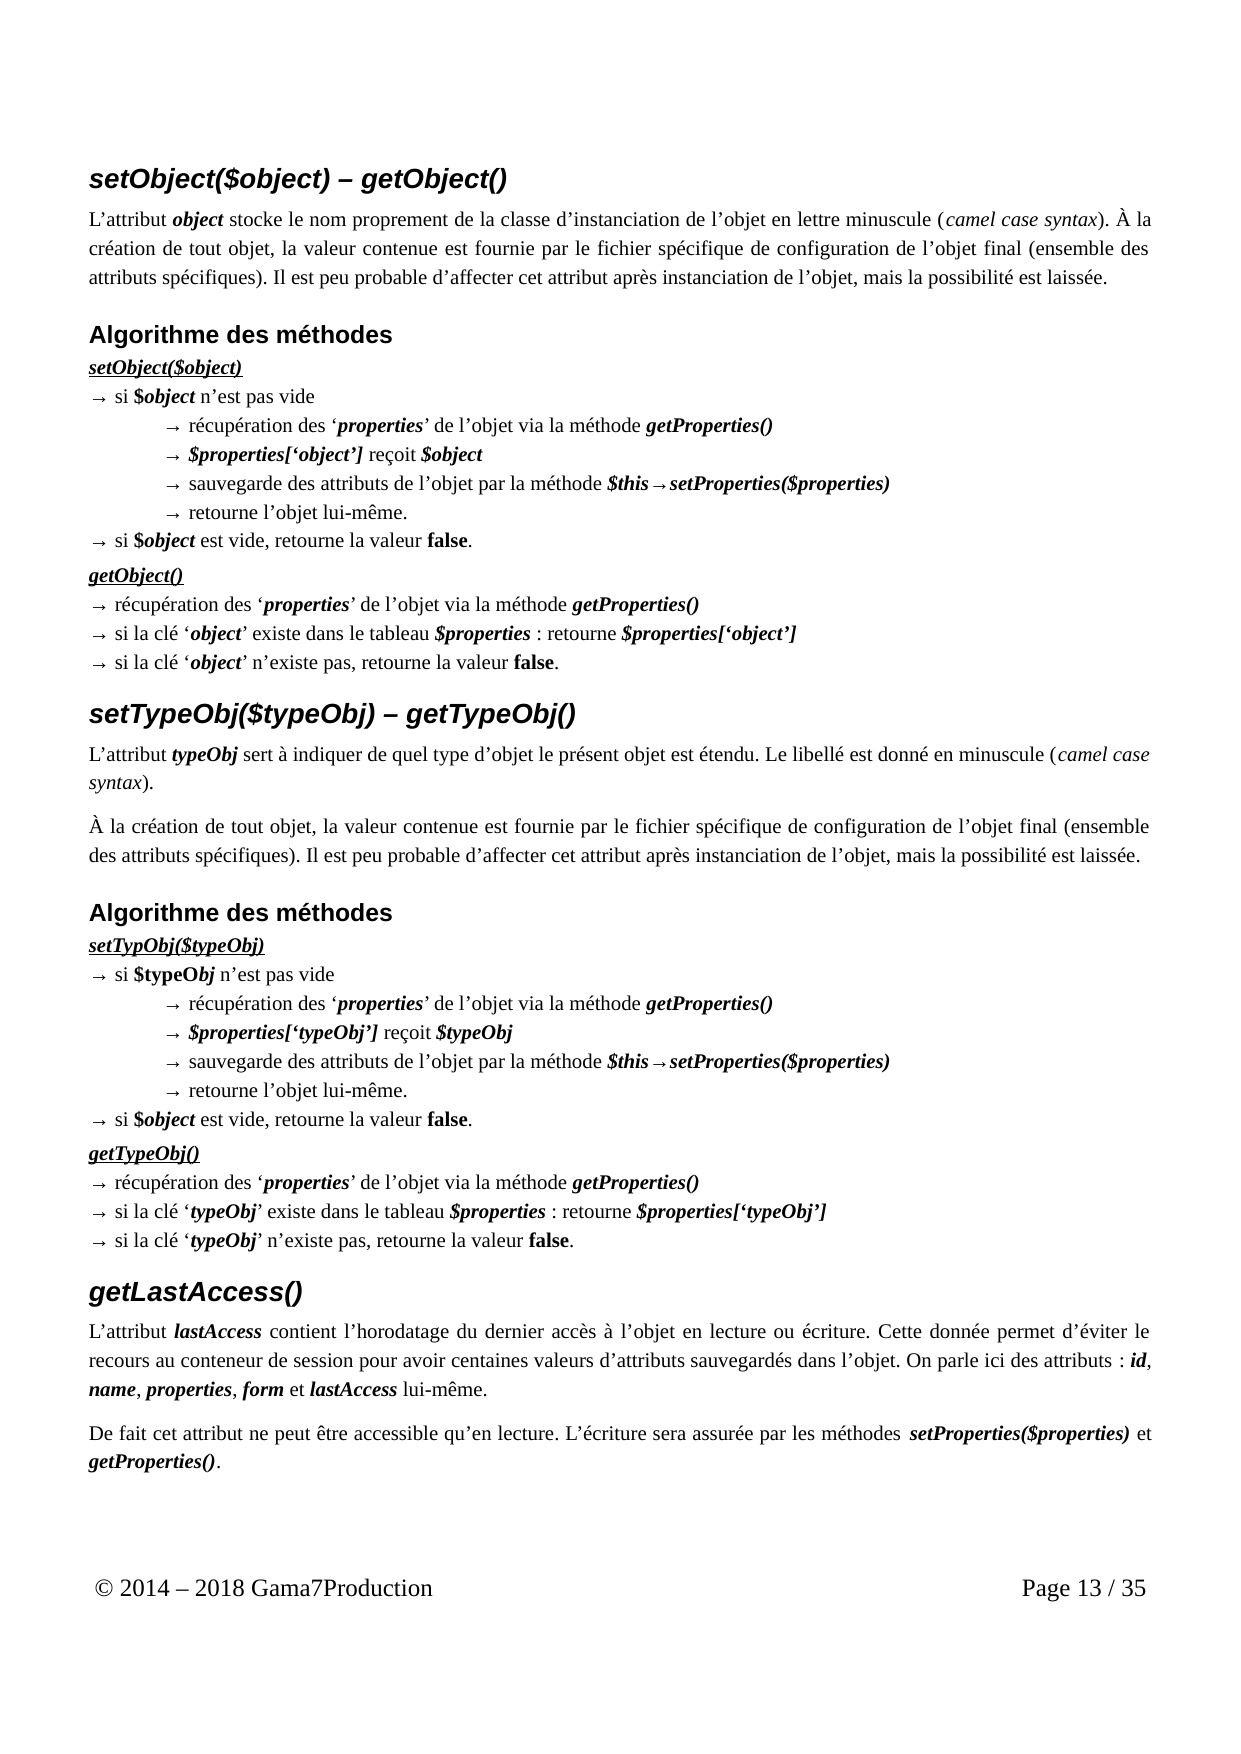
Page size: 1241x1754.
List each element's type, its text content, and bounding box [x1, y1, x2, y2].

subtitle Algorithme des méthodes [88, 898, 1152, 927]
text → si la clé ‘object’ existe dans le tableau $properties : retourne $properties[‘object’] [88, 621, 1152, 645]
text getTypeObj() [88, 1141, 1152, 1165]
text → si la clé ‘object’ n’existe pas, retourne la valeur false. [88, 650, 1152, 674]
text setObject($object) [88, 355, 1152, 379]
subtitle setTypeObj($typeObj) – getTypeObj() [88, 697, 1152, 729]
text → sauvegarde des attributs de l’objet par la méthode $this→setProperties($properties) [88, 1049, 1152, 1073]
text → retourne l’objet lui-même. [88, 1078, 1152, 1102]
text → si $object n’est pas vide [88, 384, 1152, 408]
subtitle getLastAccess() [88, 1275, 1152, 1307]
text → $properties[‘object’] reçoit $object [88, 442, 1152, 466]
text De fait cet attribut ne peut être accessible qu’en lecture. L’écriture sera assurée par les méthodes setProperties($properties) et getProperties(). [88, 1421, 1152, 1473]
text → si $typeObj n’est pas vide [88, 962, 1152, 986]
text setTypObj($typeObj) [88, 933, 1152, 957]
text → récupération des ‘properties’ de l’objet via la méthode getProperties() [88, 1170, 1152, 1194]
text → si la clé ‘typeObj’ n’existe pas, retourne la valeur false. [88, 1228, 1152, 1252]
subtitle Algorithme des méthodes [88, 321, 1152, 349]
text → récupération des ‘properties’ de l’objet via la méthode getProperties() [88, 991, 1152, 1015]
text L’attribut lastAccess contient l’horodatage du dernier accès à l’objet en lecture ou écriture. Cette donnée permet d’éviter le recours au conteneur de session pour avoir centaines valeurs d’attributs sauvegardés dans l’objet. On parle ici des attributs : id, name, properties, form et lastAccess lui-même. [88, 1319, 1152, 1401]
text À la création de tout objet, la valeur contenue est fournie par le fichier spécifique de configuration de l’objet final (ensemble des attributs spécifiques). Il est peu probable d’affecter cet attribut après instanciation de l’objet, mais la possibilité est laissée. [88, 814, 1152, 867]
text getObject() [88, 563, 1152, 587]
text → si $object est vide, retourne la valeur false. [88, 1106, 1152, 1131]
text L’attribut typeObj sert à indiquer de quel type d’objet le présent objet est étendu. Le libellé est donné en minuscule (camel case syntax). [88, 741, 1152, 794]
text → récupération des ‘properties’ de l’objet via la méthode getProperties() [88, 592, 1152, 616]
text L’attribut object stocke le nom proprement de la classe d’instanciation de l’objet en lettre minuscule (camel case syntax). À la création de tout objet, la valeur contenue est fournie par le fichier spécifique de configuration de l’objet final (ensemble des attributs spécifiques). Il est peu probable d’affecter cet attribut après instanciation de l’objet, mais la possibilité est laissée. [88, 207, 1152, 289]
text → $properties[‘typeObj’] reçoit $typeObj [88, 1020, 1152, 1044]
subtitle setObject($object) – getObject() [88, 162, 1152, 194]
text → retourne l’objet lui-même. [88, 499, 1152, 524]
text → récupération des ‘properties’ de l’objet via la méthode getProperties() [88, 413, 1152, 437]
text → si $object est vide, retourne la valeur false. [88, 528, 1152, 552]
text → sauvegarde des attributs de l’objet par la méthode $this→setProperties($properties) [88, 471, 1152, 495]
text → si la clé ‘typeObj’ existe dans le tableau $properties : retourne $properties[‘typeObj’] [88, 1199, 1152, 1223]
